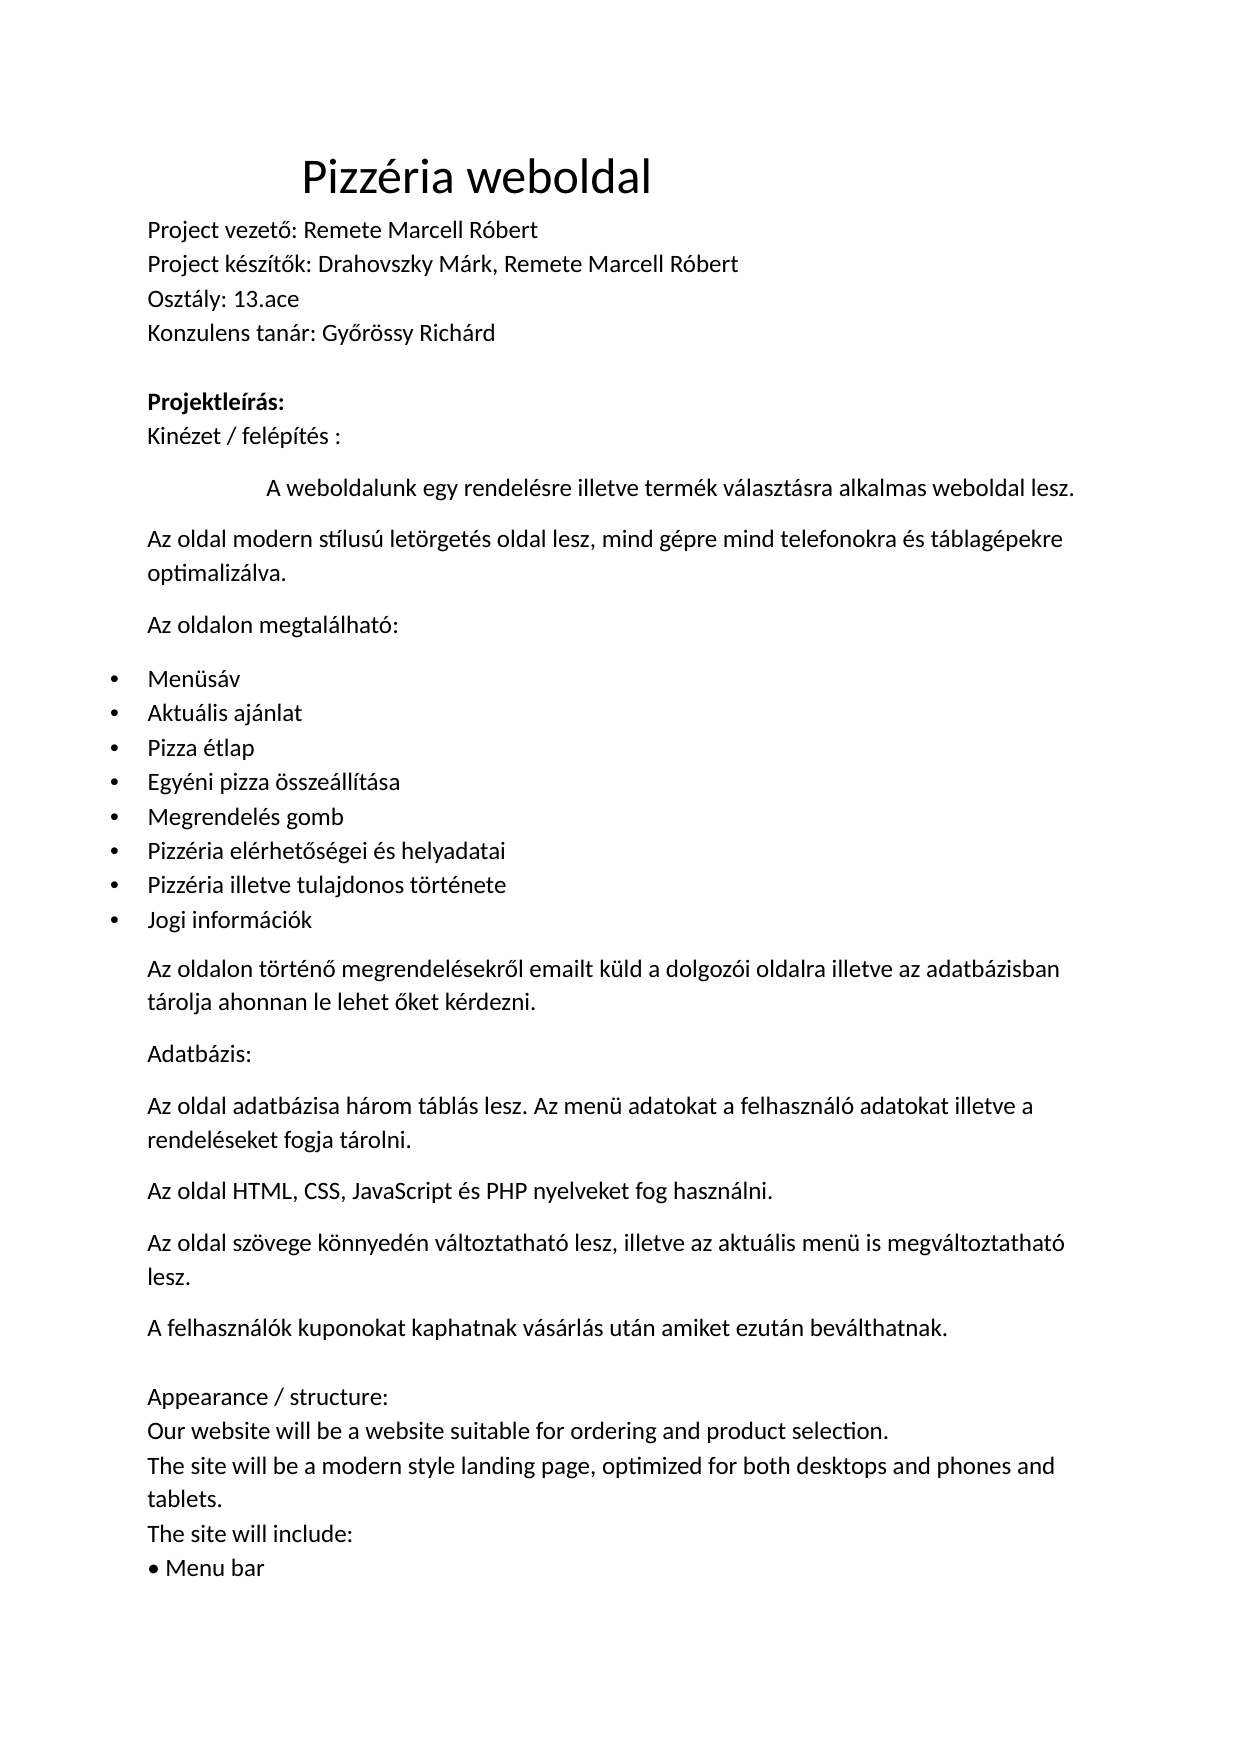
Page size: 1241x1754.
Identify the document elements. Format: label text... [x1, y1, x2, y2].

text Az oldalon történő megrendelésekről emailt küld a dolgozói oldalra illetve az adatbázisban tárolja ahonnan le lehet őket kérdezni. [147, 953, 1092, 1017]
text Az oldal modern stílusú letörgetés oldal lesz, mind gépre mind telefonokra és táblagépekre optimalizálva. [147, 523, 1092, 588]
list Jogi információk [110, 904, 1092, 934]
text Az oldalon megtalálható: [147, 609, 1092, 639]
list Aktuális ajánlat [110, 698, 1092, 728]
subtitle Pizzéria weboldal [147, 150, 806, 205]
text Az oldal HTML, CSS, JavaScript és PHP nyelveket fog használni. [147, 1175, 1092, 1206]
text The site will be a modern style landing page, optimized for both desktops and phones and tablets. [147, 1450, 1092, 1514]
text Our website will be a website suitable for ordering and product selection. [147, 1415, 1092, 1446]
text A weboldalunk egy rendelésre illetve termék választásra alkalmas weboldal lesz. [147, 472, 1081, 503]
text Adatbázis: [147, 1038, 1092, 1068]
text Project vezető: Remete Marcell Róbert [147, 214, 1092, 244]
text Az oldal adatbázisa három táblás lesz. Az menü adatokat a felhasználó adatokat illetve a rendeléseket fogja tárolni. [147, 1090, 1092, 1154]
text Kinézet / felépítés : [147, 420, 1092, 451]
list Pizzéria illetve tulajdonos története [110, 869, 1092, 900]
list Pizza étlap [110, 732, 1092, 762]
text Az oldal szövege könnyedén változtatható lesz, illetve az aktuális menü is megváltoztatható lesz. [147, 1227, 1092, 1291]
text Appearance / structure: [147, 1381, 1092, 1412]
text Osztály: 13.ace [147, 283, 1092, 313]
text Konzulens tanár: Győrössy Richárd [147, 317, 1092, 348]
list Egyéni pizza összeállítása [110, 766, 1092, 797]
list Pizzéria elérhetőségei és helyadatai [110, 835, 1092, 866]
text • Menu bar [147, 1552, 1092, 1583]
text Project készítők: Drahovszky Márk, Remete Marcell Róbert [147, 248, 1092, 279]
text The site will include: [147, 1518, 1092, 1548]
text Projektleírás: [147, 386, 1092, 416]
list Megrendelés gomb [110, 801, 1092, 831]
list Menüsáv [110, 663, 1092, 694]
text A felhasználók kuponokat kaphatnak vásárlás után amiket ezután beválthatnak. [147, 1312, 1092, 1343]
